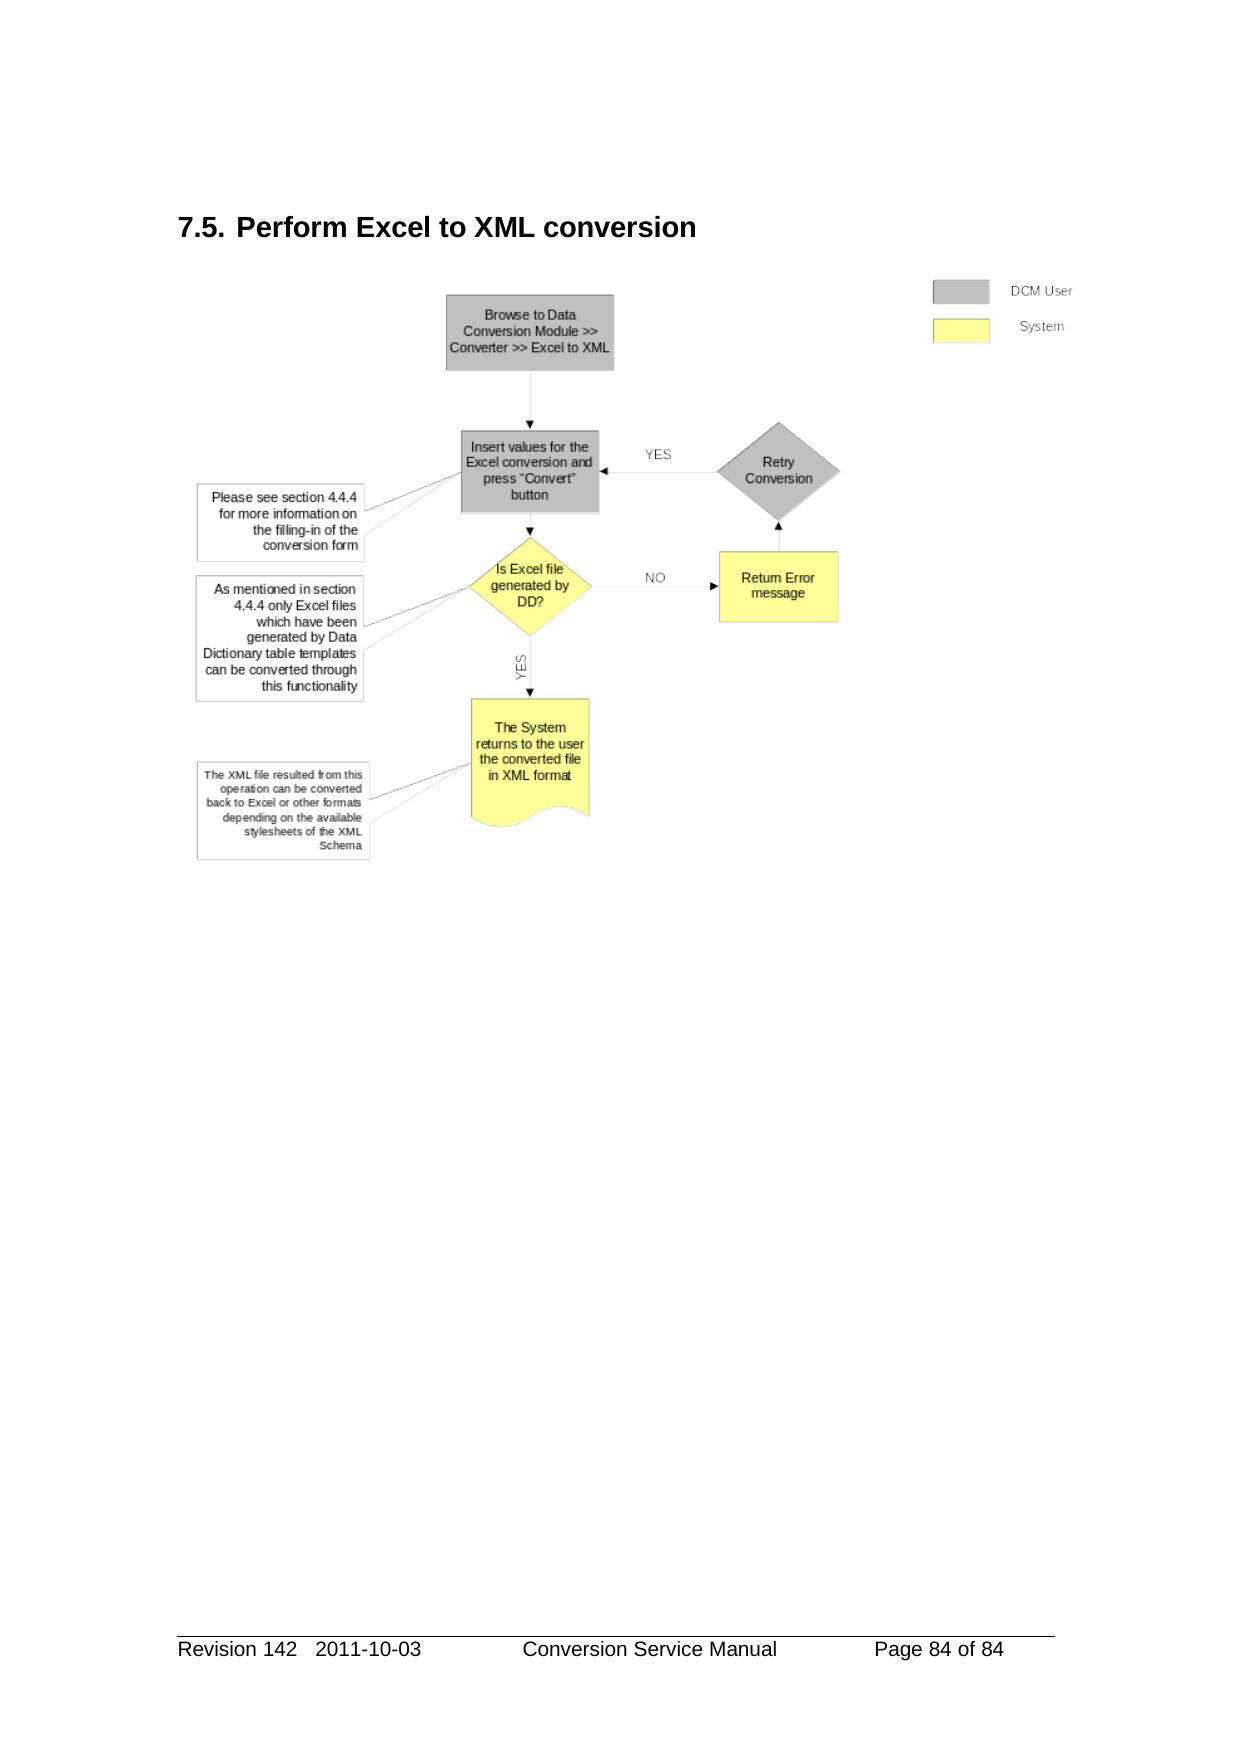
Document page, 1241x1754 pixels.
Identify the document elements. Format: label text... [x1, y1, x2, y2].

subtitle Perform Excel to XML conversion [177, 210, 1092, 244]
